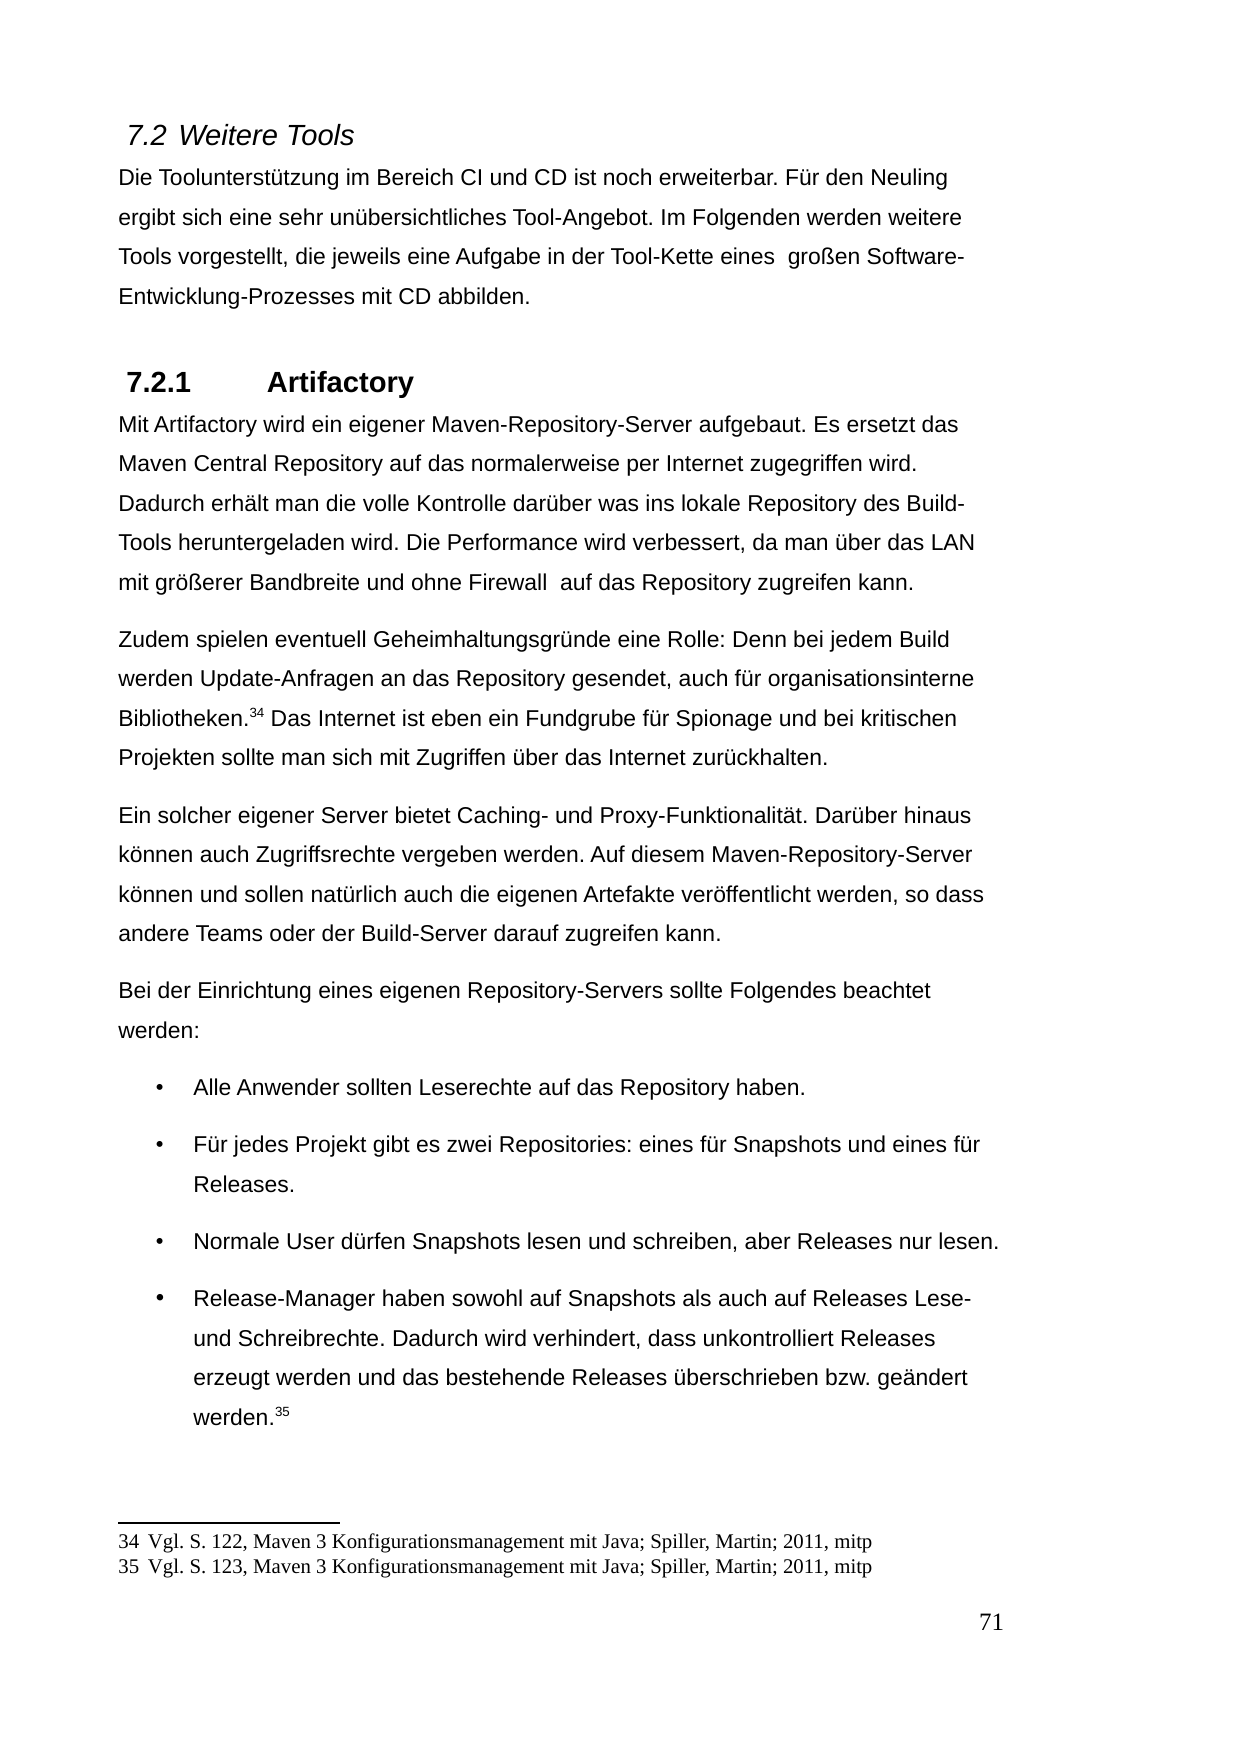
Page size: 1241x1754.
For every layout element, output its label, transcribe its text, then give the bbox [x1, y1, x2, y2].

list Alle Anwender sollten Leserechte auf das Repository haben. [156, 1074, 1004, 1100]
text Mit Artifactory wird ein eigener Maven-Repository-Server aufgebaut. Es ersetzt das Maven Central Repository auf das normalerweise per Internet zugegriffen wird. Dadurch erhält man die volle Kontrolle darüber was ins lokale Repository des Build-Tools heruntergeladen wird. Die Performance wird verbessert, da man über das LAN mit größerer Bandbreite und ohne Firewall auf das Repository zugreifen kann. [118, 411, 1004, 595]
list Vgl. S. 123, Maven 3 Konfigurationsmanagement mit Java; Spiller, Martin; 2011, mitp [118, 1553, 1004, 1578]
subtitle Artifactory [118, 365, 1004, 398]
text Zudem spielen eventuell Geheimhaltungsgründe eine Rolle: Denn bei jedem Build werden Update-Anfragen an das Repository gesendet, auch für organisationsinterne Bibliotheken. Das Internet ist eben ein Fundgrube für Spionage und bei kritischen Projekten sollte man sich mit Zugriffen über das Internet zurückhalten. [118, 626, 1004, 771]
list Für jedes Projekt gibt es zwei Repositories: eines für Snapshots und eines für Releases. [156, 1131, 1004, 1197]
list Normale User dürfen Snapshots lesen und schreiben, aber Releases nur lesen. [156, 1228, 1004, 1254]
text Vgl. S. 122, Maven 3 Konfigurationsmanagement mit Java; Spiller, Martin; 2011, mitp [118, 1529, 1004, 1553]
text Bei der Einrichtung eines eigenen Repository-Servers sollte Folgendes beachtet werden: [118, 977, 1004, 1043]
subtitle Weitere Tools [118, 118, 1004, 152]
text Die Toolunterstützung im Bereich CI und CD ist noch erweiterbar. Für den Neuling ergibt sich eine sehr unübersichtliches Tool-Angebot. Im Folgenden werden weitere Tools vorgestellt, die jeweils eine Aufgabe in der Tool-Kette eines großen Software-Entwicklung-Prozesses mit CD abbilden. [118, 164, 1004, 309]
text Ein solcher eigener Server bietet Caching- und Proxy-Funktionalität. Darüber hinaus können auch Zugriffsrechte vergeben werden. Auf diesem Maven-Repository-Server können und sollen natürlich auch die eigenen Artefakte veröffentlicht werden, so dass andere Teams oder der Build-Server darauf zugreifen kann. [118, 802, 1004, 946]
list Release-Manager haben sowohl auf Snapshots als auch auf Releases Lese- und Schreibrechte. Dadurch wird verhindert, dass unkontrolliert Releases erzeugt werden und das bestehende Releases überschrieben bzw. geändert werden. [156, 1285, 1004, 1430]
